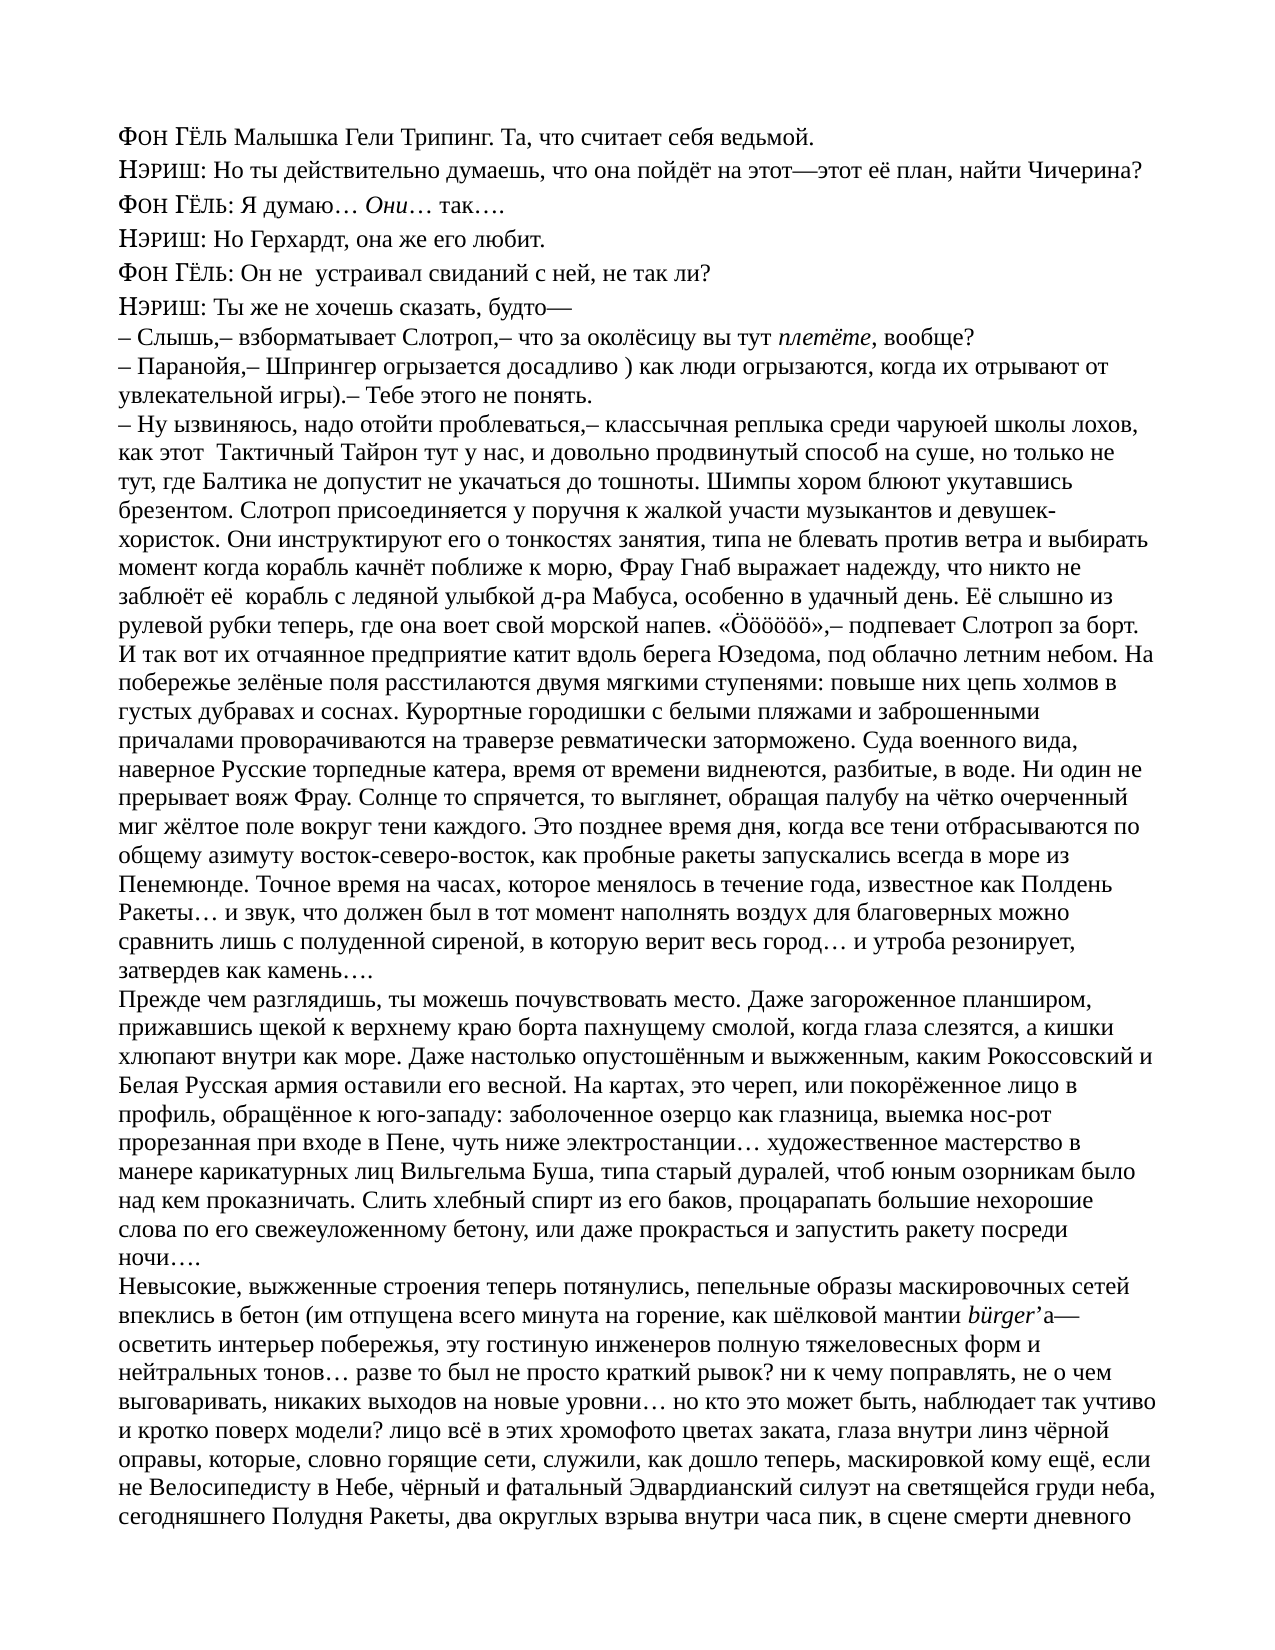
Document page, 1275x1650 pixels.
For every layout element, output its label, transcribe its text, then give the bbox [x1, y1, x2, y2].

text Фон Гёль: Он не устраивал свиданий с ней, не так ли? [118, 254, 1157, 288]
text Нэриш: Но Герхардт, она же его любит. [118, 220, 1157, 254]
text Фон Гёль: Я думаю… Они… так…. [118, 186, 1157, 220]
text Нэриш: Но ты действительно думаешь, что она пойдёт на этот—этот её план, найти Чичерина? [118, 152, 1157, 186]
text И так вот их отчаянное предприятие катит вдоль берега Юзедома, под облачно летним небом. На побережье зелёные поля расстилаются двумя мягкими ступенями: повыше них цепь холмов в густых дубравах и соснах. Курортные городишки с белыми пляжами и заброшенными причалами проворачиваются на траверзе ревматически заторможено. Суда военного вида, наверное Русские торпедные катера, время от времени виднеются, разбитые, в воде. Ни один не прерывает вояж Фрау. Солнце то спрячется, то выглянет, обращая палубу на чётко очерченный миг жёлтое поле вокруг тени каждого. Это позднее время дня, когда все тени отбрасываются по общему азимуту восток-северо-восток, как пробные ракеты запускались всегда в море из Пенемюнде. Точное время на часах, которое менялось в течение года, известное как Полдень Ракеты… и звук, что должен был в тот момент наполнять воздух для благоверных можно сравнить лишь с полуденной сиреной, в которую верит весь город… и утроба резонирует, затвердев как камень…. [118, 639, 1157, 984]
text Фон Гёль Малышка Гели Трипинг. Та, что считает себя ведьмой. [118, 118, 1157, 152]
text Нэриш: Ты же не хочешь сказать, будто— [118, 288, 1157, 322]
text Невысокие, выжженные строения теперь потянулись, пепельные образы маскировочных сетей впеклись в бетон (им отпущена всего минута на горение, как шёлковой мантии bürger’а—осветить интерьер побережья, эту гостиную инженеров полную тяжеловесных форм и нейтральных тонов… разве то был не просто краткий рывок? ни к чему поправлять, не о чем выговаривать, никаких выходов на новые уровни… но кто это может быть, наблюдает так учтиво и кротко поверх модели? лицо всё в этих хромофото цветах заката, глаза внутри линз чёрной оправы, которые, словно горящие сети, служили, как дошло теперь, маскировкой кому ещё, если не Велосипедисту в Небе, чёрный и фатальный Эдвардианский силуэт на светящейся груди неба, сегодняшнего Полудня Ракеты, два округлых взрыва внутри часа пик, в сцене смерти дневного [118, 1271, 1157, 1530]
text – Слышь,– взборматывает Слотроп,– что за околёсицу вы тут плетёте, вообще? [118, 322, 1157, 351]
text – Паранойя,– Шпрингер огрызается досадливо ) как люди огрызаются, когда их отрывают от увлекательной игры).– Тебе этого не понять. [118, 351, 1157, 409]
text Прежде чем разглядишь, ты можешь почувствовать место. Даже загороженное планширом, прижавшись щекой к верхнему краю борта пахнущему смолой, когда глаза слезятся, а кишки хлюпают внутри как море. Даже настолько опустошённым и выжженным, каким Рокоссовский и Белая Русская армия оставили его весной. На картах, это череп, или покорёженное лицо в профиль, обращённое к юго-западу: заболоченное озерцо как глазница, выемка нос-рот прорезанная при входе в Пене, чуть ниже электростанции… художественное мастерство в манере карикатурных лиц Вильгельма Буша, типа старый дуралей, чтоб юным озорникам было над кем проказничать. Слить хлебный спирт из его баков, процарапать большие нехорошие слова по его свежеуложенному бетону, или даже прокрасться и запустить ракету посреди ночи…. [118, 984, 1157, 1271]
text – Ну ызвиняюсь, надо отойти проблеваться,– классычная реплыка среди чаруюей школы лохов, как этот Тактичный Тайрон тут у нас, и довольно продвинутый способ на суше, но только не тут, где Балтика не допустит не укачаться до тошноты. Шимпы хором блюют укутавшись брезентом. Слотроп присоединяется у поручня к жалкой участи музыкантов и девушек-хористок. Они инструктируют его о тонкостях занятия, типа не блевать против ветра и выбирать момент когда корабль качнёт поближе к морю, Фрау Гнаб выражает надежду, что никто не заблюёт её корабль с ледяной улыбкой д-ра Мабуса, особенно в удачный день. Её слышно из рулевой рубки теперь, где она воет свой морской напев. «Öööööö»,– подпевает Слотроп за борт. [118, 409, 1157, 639]
